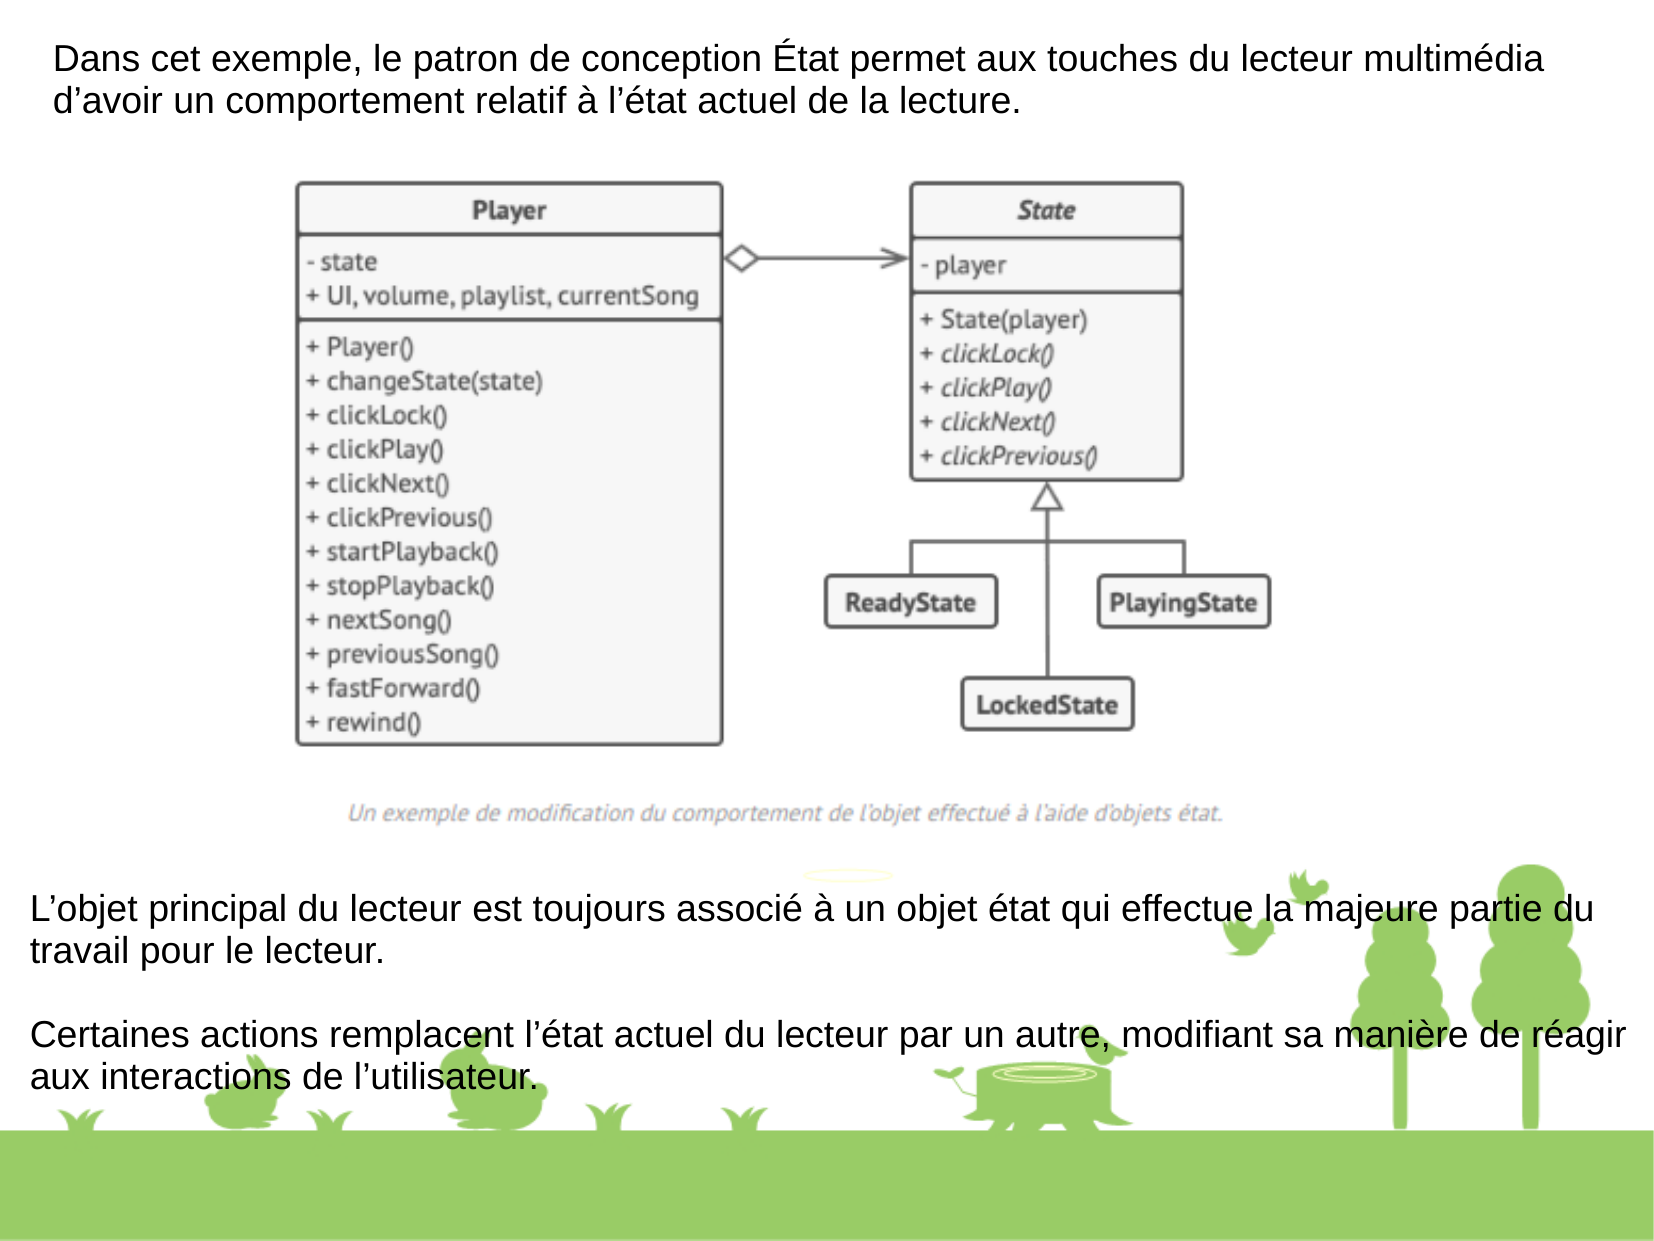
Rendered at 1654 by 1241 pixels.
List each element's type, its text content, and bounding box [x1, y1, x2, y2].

picture [0, 0, 1654, 1241]
text_box L’objet principal du lecteur est toujours associé à un objet état qui effectue la majeure partie du travail pour le lecteur. Certaines actions remplacent l’état actuel du lecteur par un autre, modifiant sa manière de réagir aux interactions de l’utilisateur. [15, 880, 1654, 1105]
text_box Dans cet exemple, le patron de conception État permet aux touches du lecteur multimédia d’avoir un comportement relatif à l’état actuel de la lecture. [38, 30, 1621, 129]
